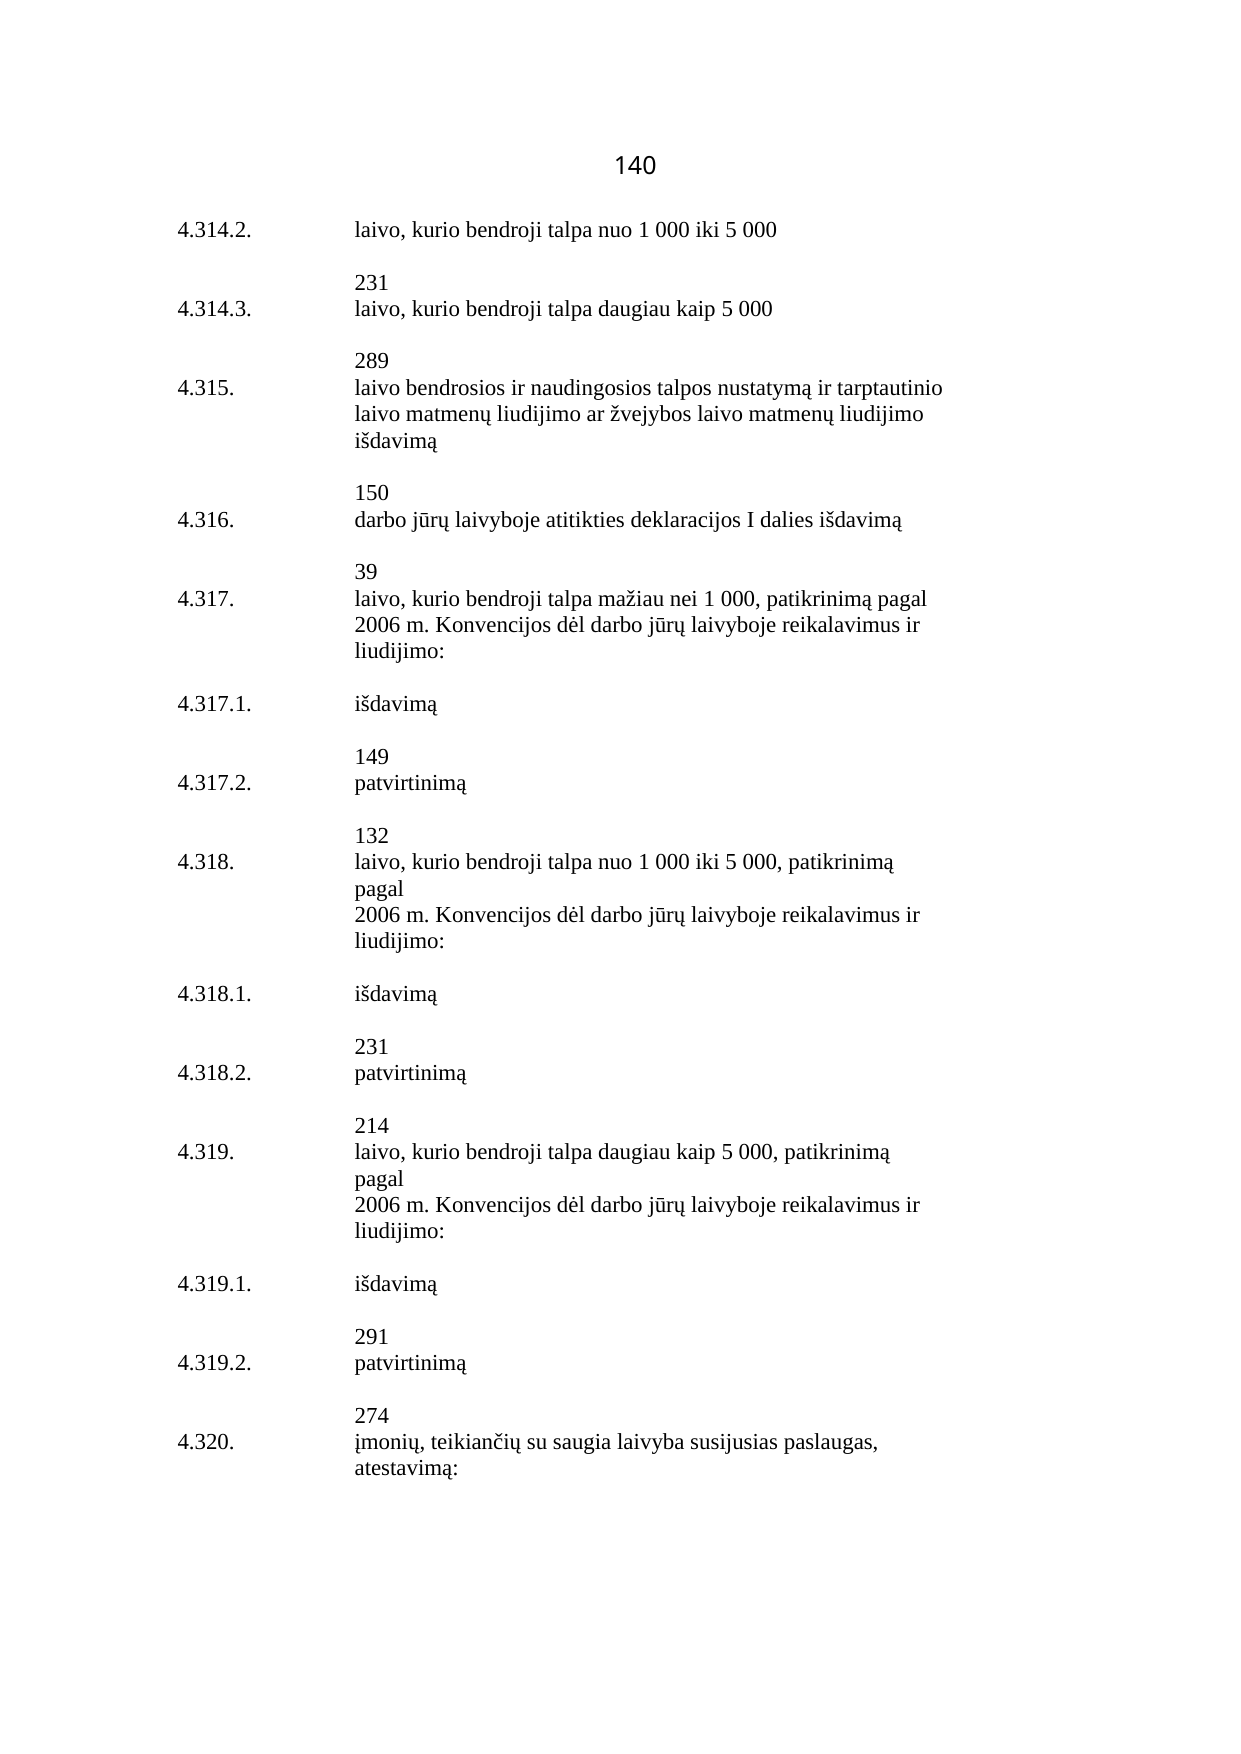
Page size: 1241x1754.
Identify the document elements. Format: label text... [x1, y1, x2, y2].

text 4.315. laivo bendrosios ir naudingosios talpos nustatymą ir tarptautinio [177, 374, 945, 400]
text liudijimo: [354, 927, 945, 980]
text liudijimo: [354, 1217, 945, 1270]
text 4.319. laivo, kurio bendroji talpa daugiau kaip 5 000, patikrinimą pagal [177, 1138, 945, 1191]
text 4.314.3. laivo, kurio bendroji talpa daugiau kaip 5 000 289 [177, 295, 945, 374]
text 2006 m. Konvencijos dėl darbo jūrų laivyboje reikalavimus ir [354, 1191, 945, 1217]
text 4.317.2. patvirtinimą 132 [177, 769, 945, 848]
text laivo matmenų liudijimo ar žvejybos laivo matmenų liudijimo [354, 400, 945, 427]
text 2006 m. Konvencijos dėl darbo jūrų laivyboje reikalavimus ir [354, 901, 945, 927]
text 2006 m. Konvencijos dėl darbo jūrų laivyboje reikalavimus ir [354, 611, 945, 637]
text 4.317. laivo, kurio bendroji talpa mažiau nei 1 000, patikrinimą pagal [177, 585, 945, 611]
text liudijimo: [354, 637, 945, 690]
text 4.318.2. patvirtinimą 214 [177, 1059, 945, 1138]
text 4.319.1. išdavimą 291 [177, 1270, 945, 1349]
text 4.318.1. išdavimą 231 [177, 980, 945, 1059]
text išdavimą 150 [354, 427, 945, 506]
text 4.316. darbo jūrų laivyboje atitikties deklaracijos I dalies išdavimą 39 [177, 506, 945, 585]
text 4.320. įmonių, teikiančių su saugia laivyba susijusias paslaugas, [177, 1428, 945, 1454]
text 4.319.2. patvirtinimą 274 [177, 1349, 945, 1428]
text 4.318. laivo, kurio bendroji talpa nuo 1 000 iki 5 000, patikrinimą pagal [177, 848, 945, 901]
text atestavimą: [354, 1454, 945, 1507]
text 4.314.2. laivo, kurio bendroji talpa nuo 1 000 iki 5 000 231 [177, 216, 945, 295]
text 4.317.1. išdavimą 149 [177, 690, 945, 769]
